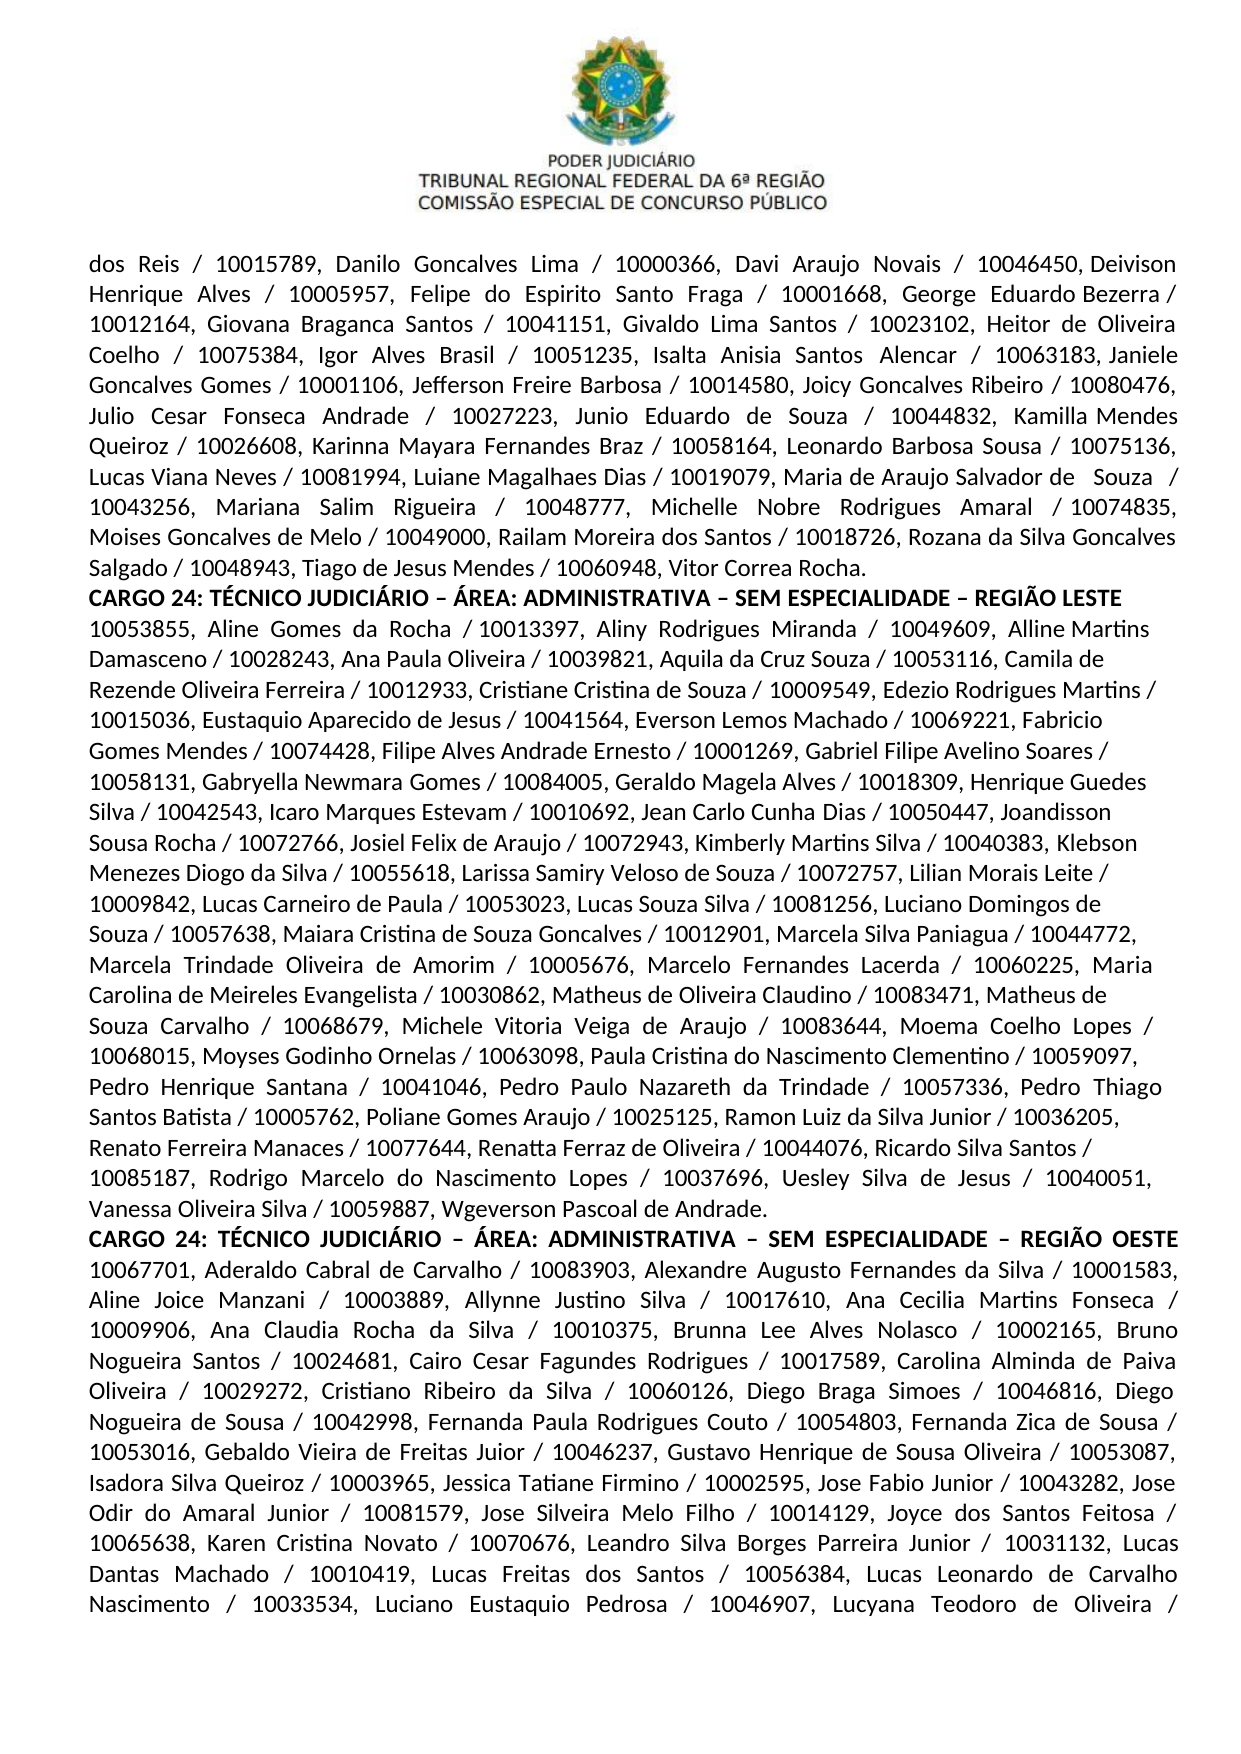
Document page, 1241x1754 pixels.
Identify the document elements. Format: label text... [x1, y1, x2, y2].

picture [406, 0, 834, 225]
text CARGO 24: TÉCNICO JUDICIÁRIO – ÁREA: ADMINISTRATIVA – SEM ESPECIALIDADE – REGIÃO LESTE 10053855, Aline Gomes da Rocha / 10013397, Aliny Rodrigues Miranda / 10049609, Alline Martins Damasceno / 10028243, Ana Paula Oliveira / 10039821, Aquila da Cruz Souza / 10053116, Camila de Rezende Oliveira Ferreira / 10012933, Cristiane Cristina de Souza / 10009549, Edezio Rodrigues Martins / 10015036, Eustaquio Aparecido de Jesus / 10041564, Everson Lemos Machado / 10069221, Fabricio Gomes Mendes / 10074428, Filipe Alves Andrade Ernesto / 10001269, Gabriel Filipe Avelino Soares / 10058131, Gabryella Newmara Gomes / 10084005, Geraldo Magela Alves / 10018309, Henrique Guedes Silva / 10042543, Icaro Marques Estevam / 10010692, Jean Carlo Cunha Dias / 10050447, Joandisson Sousa Rocha / 10072766, Josiel Felix de Araujo / 10072943, Kimberly Martins Silva / 10040383, Klebson Menezes Diogo da Silva / 10055618, Larissa Samiry Veloso de Souza / 10072757, Lilian Morais Leite / 10009842, Lucas Carneiro de Paula / 10053023, Lucas Souza Silva / 10081256, Luciano Domingos de Souza / 10057638, Maiara Cristina de Souza Goncalves / 10012901, Marcela Silva Paniagua / 10044772, Marcela Trindade Oliveira de Amorim / 10005676, Marcelo Fernandes Lacerda / 10060225, Maria Carolina de Meireles Evangelista / 10030862, Matheus de Oliveira Claudino / 10083471, Matheus de Souza Carvalho / 10068679, Michele Vitoria Veiga de Araujo / 10083644, Moema Coelho Lopes / 10068015, Moyses Godinho Ornelas / 10063098, Paula Cristina do Nascimento Clementino / 10059097, Pedro Henrique Santana / 10041046, Pedro Paulo Nazareth da Trindade / 10057336, Pedro Thiago Santos Batista / 10005762, Poliane Gomes Araujo / 10025125, Ramon Luiz da Silva Junior / 10036205, Renato Ferreira Manaces / 10077644, Renatta Ferraz de Oliveira / 10044076, Ricardo Silva Santos / 10085187, Rodrigo Marcelo do Nascimento Lopes / 10037696, Uesley Silva de Jesus / 10040051, Vanessa Oliveira Silva / 10059887, Wgeverson Pascoal de Andrade. [89, 583, 1167, 1223]
text dos Reis / 10015789, Danilo Goncalves Lima / 10000366, Davi Araujo Novais / 10046450, Deivison Henrique Alves / 10005957, Felipe do Espirito Santo Fraga / 10001668, George Eduardo Bezerra / 10012164, Giovana Braganca Santos / 10041151, Givaldo Lima Santos / 10023102, Heitor de Oliveira Coelho / 10075384, Igor Alves Brasil / 10051235, Isalta Anisia Santos Alencar / 10063183, Janiele Goncalves Gomes / 10001106, Jefferson Freire Barbosa / 10014580, Joicy Goncalves Ribeiro / 10080476, Julio Cesar Fonseca Andrade / 10027223, Junio Eduardo de Souza / 10044832, Kamilla Mendes Queiroz / 10026608, Karinna Mayara Fernandes Braz / 10058164, Leonardo Barbosa Sousa / 10075136, Lucas Viana Neves / 10081994, Luiane Magalhaes Dias / 10019079, Maria de Araujo Salvador de Souza / 10043256, Mariana Salim Rigueira / 10048777, Michelle Nobre Rodrigues Amaral / 10074835, Moises Goncalves de Melo / 10049000, Railam Moreira dos Santos / 10018726, Rozana da Silva Goncalves Salgado / 10048943, Tiago de Jesus Mendes / 10060948, Vitor Correa Rocha. [89, 248, 1179, 582]
text CARGO 24: TÉCNICO JUDICIÁRIO – ÁREA: ADMINISTRATIVA – SEM ESPECIALIDADE – REGIÃO OESTE 10067701, Aderaldo Cabral de Carvalho / 10083903, Alexandre Augusto Fernandes da Silva / 10001583, Aline Joice Manzani / 10003889, Allynne Justino Silva / 10017610, Ana Cecilia Martins Fonseca / 10009906, Ana Claudia Rocha da Silva / 10010375, Brunna Lee Alves Nolasco / 10002165, Bruno Nogueira Santos / 10024681, Cairo Cesar Fagundes Rodrigues / 10017589, Carolina Alminda de Paiva Oliveira / 10029272, Cristiano Ribeiro da Silva / 10060126, Diego Braga Simoes / 10046816, Diego Nogueira de Sousa / 10042998, Fernanda Paula Rodrigues Couto / 10054803, Fernanda Zica de Sousa / 10053016, Gebaldo Vieira de Freitas Juior / 10046237, Gustavo Henrique de Sousa Oliveira / 10053087, Isadora Silva Queiroz / 10003965, Jessica Tatiane Firmino / 10002595, Jose Fabio Junior / 10043282, Jose Odir do Amaral Junior / 10081579, Jose Silveira Melo Filho / 10014129, Joyce dos Santos Feitosa / 10065638, Karen Cristina Novato / 10070676, Leandro Silva Borges Parreira Junior / 10031132, Lucas Dantas Machado / 10010419, Lucas Freitas dos Santos / 10056384, Lucas Leonardo de Carvalho Nascimento / 10033534, Luciano Eustaquio Pedrosa / 10046907, Lucyana Teodoro de Oliveira / [89, 1223, 1179, 1619]
